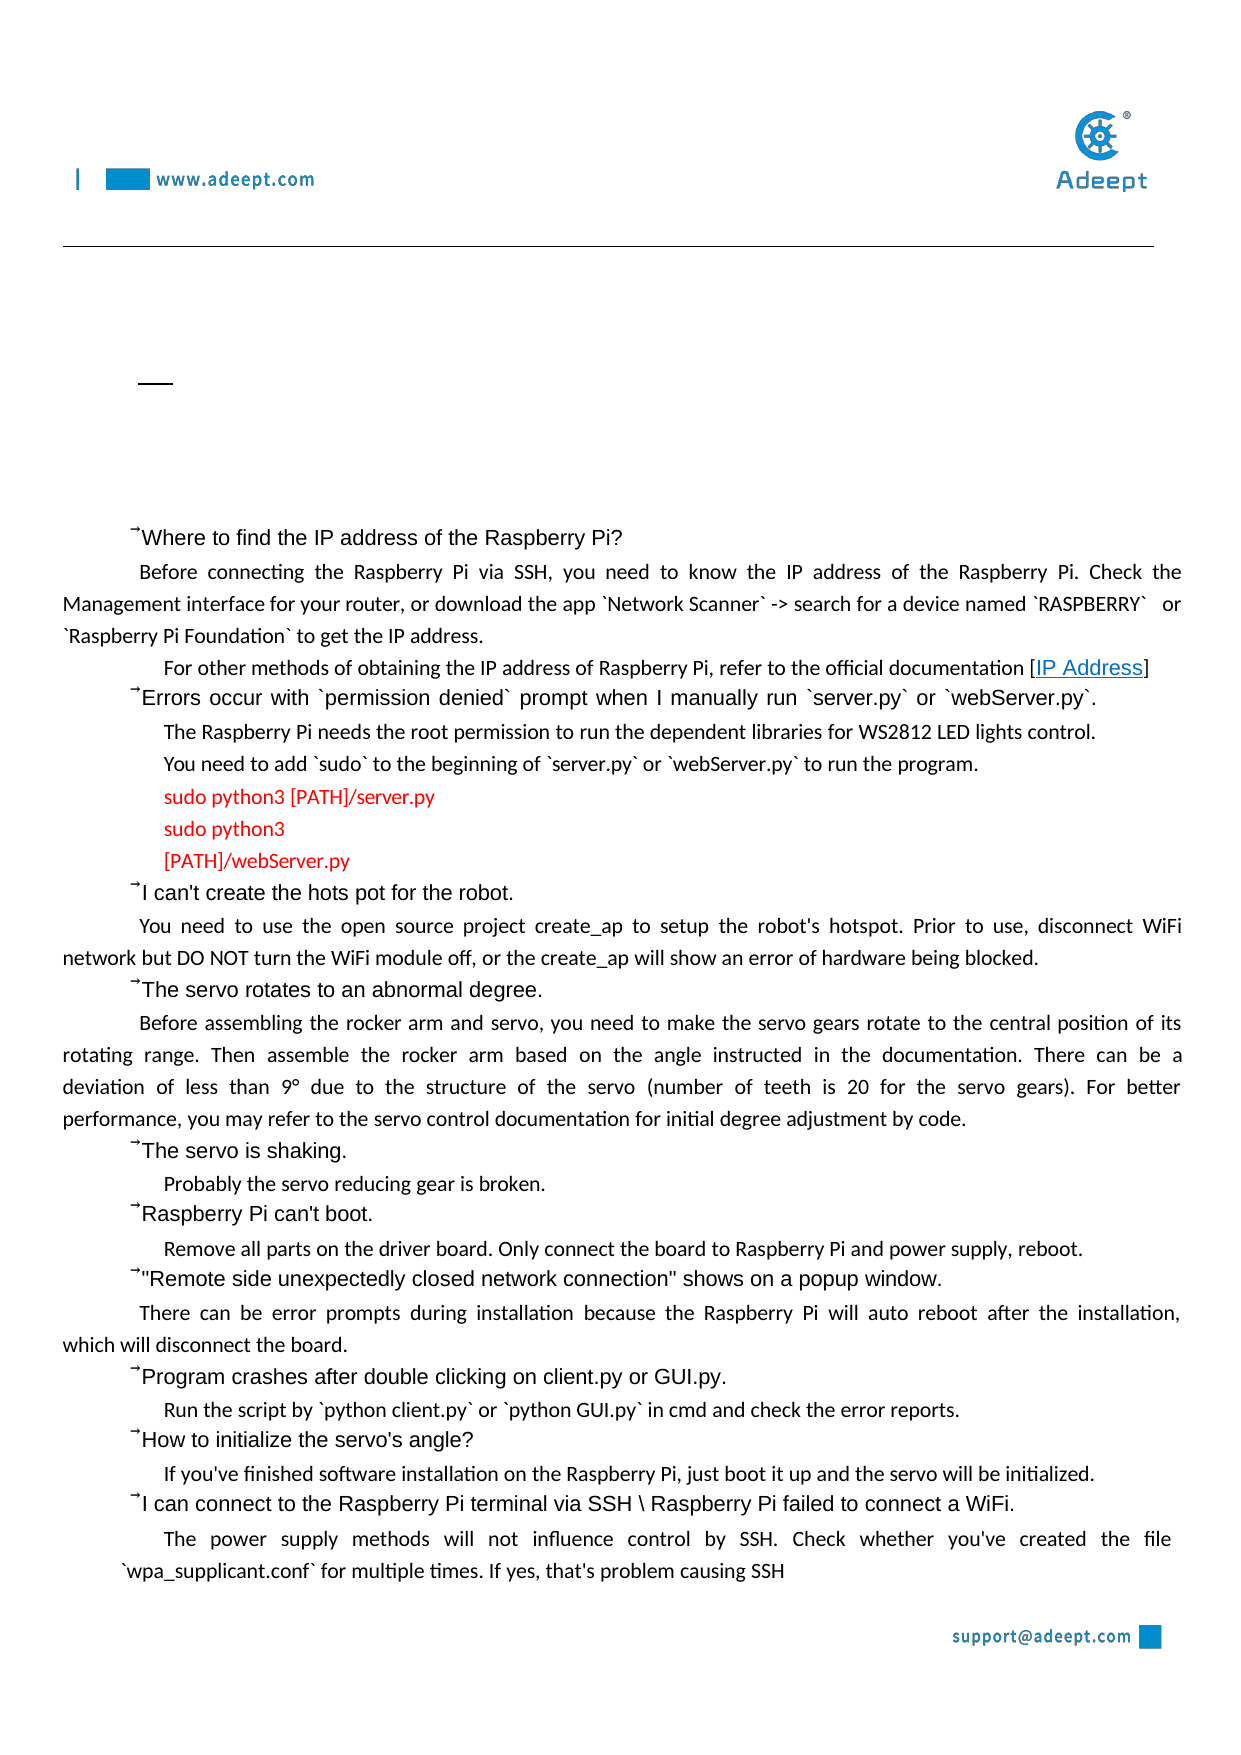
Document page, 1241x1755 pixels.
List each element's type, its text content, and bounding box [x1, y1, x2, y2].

text You need to use the open source project create_ap to setup the robot's hotspot. Prior to use, disconnect WiFi network but DO NOT turn the WiFi module off, or the create_ap will show an error of hardware being blocked. [62, 912, 1182, 971]
text sudo python3 [PATH]/server.py sudo python3 [PATH]/webServer.py [163, 783, 476, 874]
text ⃗"Remote side unexpectedly closed network connection" shows on a popup window. [141, 1263, 1195, 1292]
text `wpa_supplicant.conf` for multiple times. If yes, that's problem causing SSH [90, 1557, 814, 1584]
text ⃗Raspberry Pi can't boot. [141, 1198, 1195, 1228]
text ⃗Program crashes after double clicking on client.py or GUI.py. [141, 1363, 1195, 1389]
text ⃗I can connect to the Raspberry Pi terminal via SSH \ Raspberry Pi failed to connect a WiFi. [141, 1488, 1195, 1518]
text ⃗How to initialize the servo's angle? [141, 1424, 1195, 1454]
text For other methods of obtaining the IP address of Raspberry Pi, refer to the official documentation [IP Address] [163, 654, 1195, 681]
text The power supply methods will not influence control by SSH. Check whether you've created the file [163, 1525, 1195, 1552]
list 6 Common Problems and Solutions(Q&A) [87, 442, 1180, 488]
text Before connecting the Raspberry Pi via SSH, you need to know the IP address of the Raspberry Pi. Check the Management interface for your router, or download the app `Network Scanner` -> search for a device named `RASPBERRY` or `Raspberry Pi Foundation` to get the IP address. [62, 558, 1182, 649]
text Remove all parts on the driver board. Only connect the board to Raspberry Pi and power supply, reboot. [163, 1235, 1195, 1261]
text ⃗Errors occur with `permission denied` prompt when I manually run `server.py` or `webServer.py`. The Raspberry Pi needs the root permission to run the dependent libraries for WS2812 LED lights control. You need to add `sudo` to the beginning of `server.py` or `webServer.py` to run the program. [141, 682, 1097, 777]
text ⃗The servo is shaking. [141, 1138, 1195, 1163]
text Before assembling the rocker arm and servo, you need to make the servo gears rotate to the central position of its rotating range. Then assemble the rocker arm based on the angle instructed in the documentation. There can be a deviation of less than 9° due to the structure of the servo (number of teeth is 20 for the servo gears). For better performance, you may refer to the servo control documentation for initial degree adjustment by code. [62, 1009, 1183, 1132]
text Probably the servo reducing gear is broken. [163, 1170, 1195, 1197]
text Run the script by `python client.py` or `python GUI.py` in cmd and check the error reports. [163, 1396, 1195, 1423]
text ⃗The servo rotates to an abnormal degree. [141, 976, 1195, 1002]
text ⃗I can't create the hots pot for the robot. [141, 879, 1195, 905]
text There can be error prompts during installation because the Raspberry Pi will auto reboot after the installation, which will disconnect the board. [62, 1299, 1181, 1358]
text If you've finished software installation on the Raspberry Pi, just boot it up and the servo will be initialized. [163, 1461, 1195, 1487]
text ⃗Where to find the IP address of the Raspberry Pi? [141, 523, 1195, 551]
